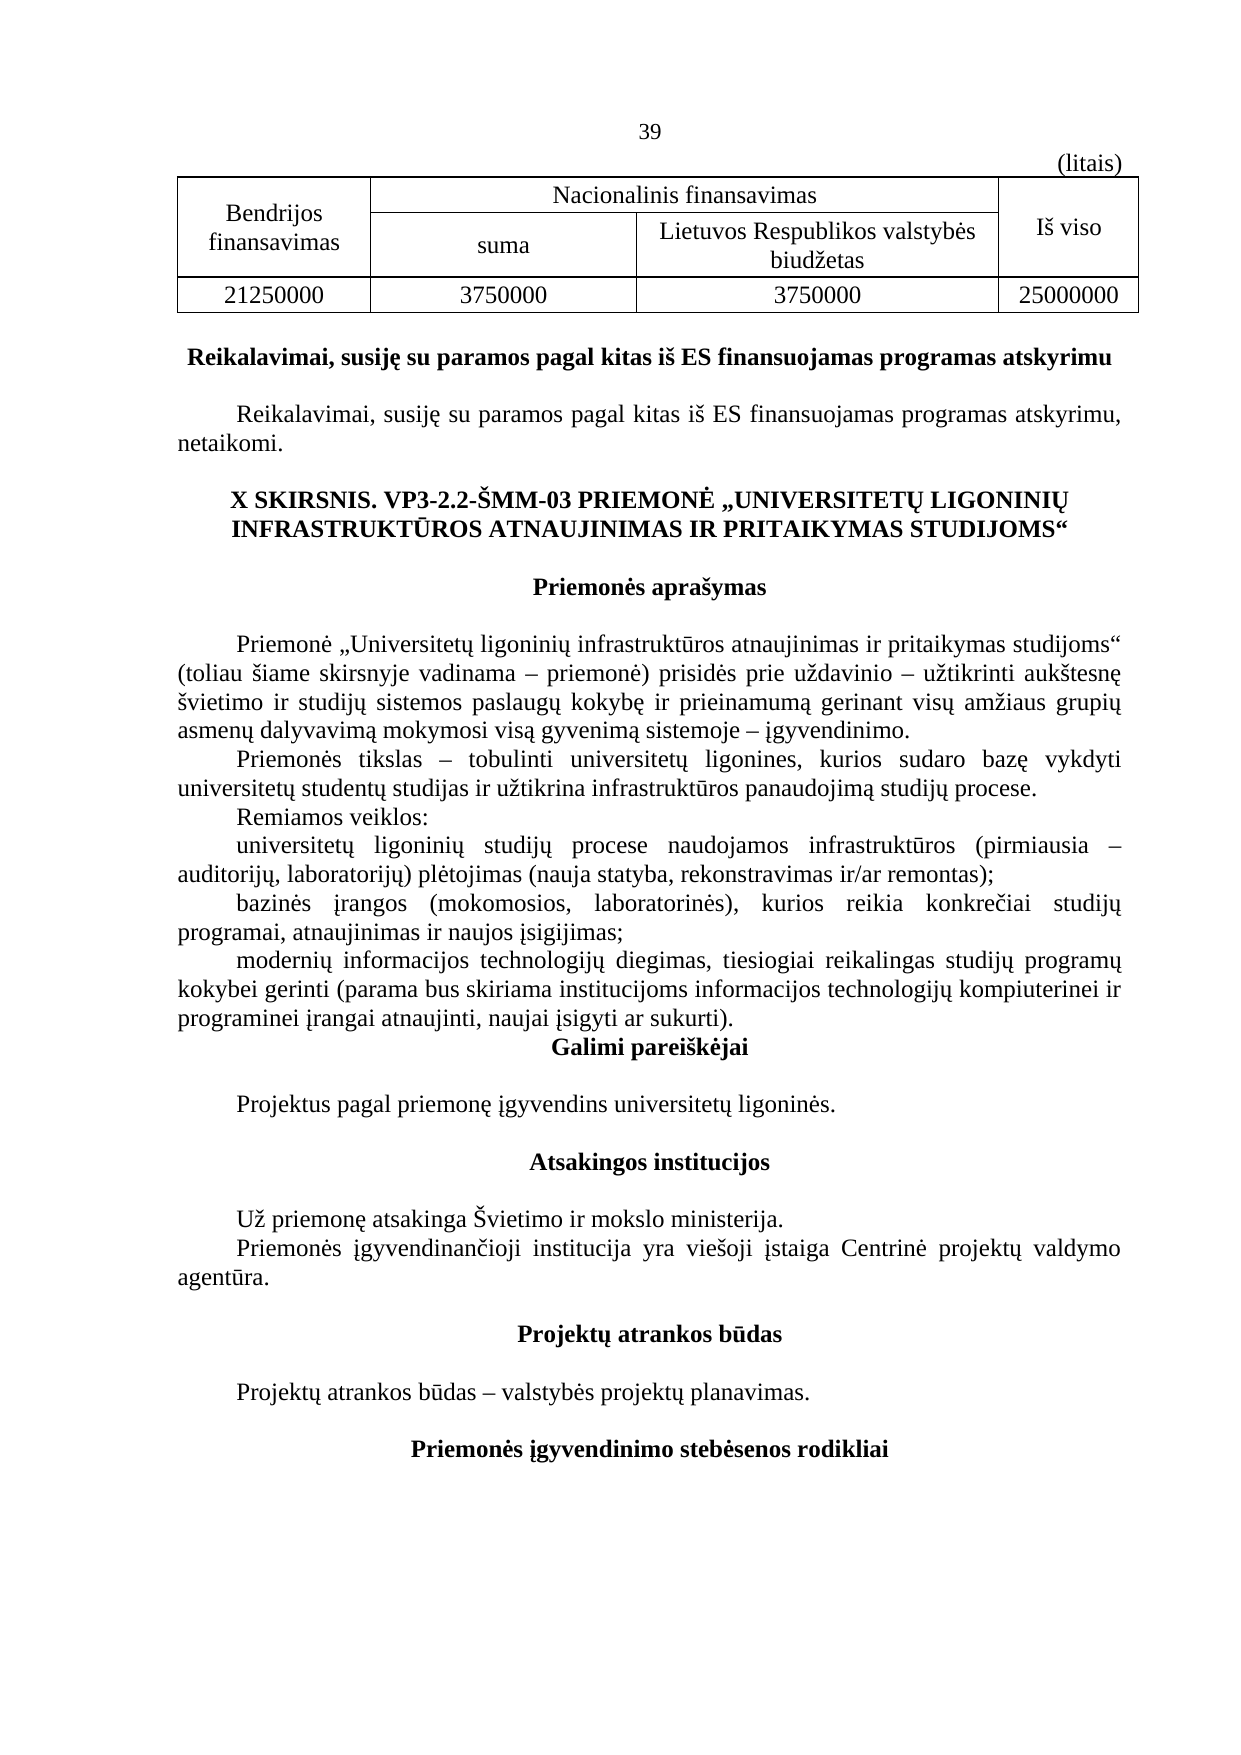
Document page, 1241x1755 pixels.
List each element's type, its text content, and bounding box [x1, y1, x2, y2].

table_cell suma [371, 213, 636, 276]
table_header Nacionalinis finansavimas [371, 178, 998, 212]
text Priemonės aprašymas [177, 572, 1122, 601]
text Priemonės tikslas – tobulinti universitetų ligonines, kurios sudaro bazę vykdyti universitetų studentų studijas ir užtikrina infrastruktūros panaudojimą studijų procese. [177, 744, 1122, 802]
text (litais) [177, 148, 1122, 176]
text Atsakingos institucijos [177, 1147, 1122, 1176]
text Projektų atrankos būdas [177, 1319, 1122, 1348]
text Priemonės įgyvendinimo stebėsenos rodikliai [177, 1434, 1122, 1463]
table_cell 25000000 [999, 278, 1138, 312]
table_cell Lietuvos Respublikos valstybės biudžetas [637, 213, 998, 276]
text Projektų atrankos būdas – valstybės projektų planavimas. [177, 1377, 1122, 1406]
text Už priemonę atsakinga Švietimo ir mokslo ministerija. [177, 1204, 1122, 1233]
table_cell 3750000 [637, 278, 998, 312]
text Projektus pagal priemonę įgyvendins universitetų ligoninės. [177, 1089, 1122, 1118]
text bazinės įrangos (mokomosios, laboratorinės), kurios reikia konkrečiai studijų programai, atnaujinimas ir naujos įsigijimas; [177, 888, 1122, 946]
text Priemonės įgyvendinančioji institucija yra viešoji įstaiga Centrinė projektų valdymo agentūra. [177, 1233, 1122, 1291]
table_header Bendrijos finansavimas [178, 178, 370, 276]
text Priemonė „Universitetų ligoninių infrastruktūros atnaujinimas ir pritaikymas studijoms“ (toliau šiame skirsnyje vadinama – priemonė) prisidės prie uždavinio – užtikrinti aukštesnę švietimo ir studijų sistemos paslaugų kokybę ir prieinamumą gerinant visų amžiaus grupių asmenų dalyvavimą mokymosi visą gyvenimą sistemoje – įgyvendinimo. [177, 629, 1122, 744]
text Remiamos veiklos: [177, 802, 1122, 831]
table_cell 21250000 [178, 278, 370, 312]
text universitetų ligoninių studijų procese naudojamos infrastruktūros (pirmiausia – auditorijų, laboratorijų) plėtojimas (nauja statyba, rekonstravimas ir/ar remontas); [177, 831, 1122, 888]
text Reikalavimai, susiję su paramos pagal kitas iš ES finansuojamas programas atskyrimu, netaikomi. [177, 399, 1122, 457]
table_header Iš viso [999, 178, 1138, 276]
text Galimi pareiškėjai [177, 1032, 1122, 1061]
table_cell 3750000 [371, 278, 636, 312]
text Reikalavimai, susiję su paramos pagal kitas iš ES finansuojamas programas atskyrimu [177, 342, 1122, 371]
text X SKIRSNIS. VP3-2.2-ŠMM-03 PRIEMONĖ „UNIVERSITETŲ LIGONINIŲ INFRASTRUKTŪROS ATNAUJINIMAS IR PRITAIKYMAS STUDIJOMS“ [177, 486, 1122, 543]
text modernių informacijos technologijų diegimas, tiesiogiai reikalingas studijų programų kokybei gerinti (parama bus skiriama institucijoms informacijos technologijų kompiuterinei ir programinei įrangai atnaujinti, naujai įsigyti ar sukurti). [177, 946, 1122, 1032]
